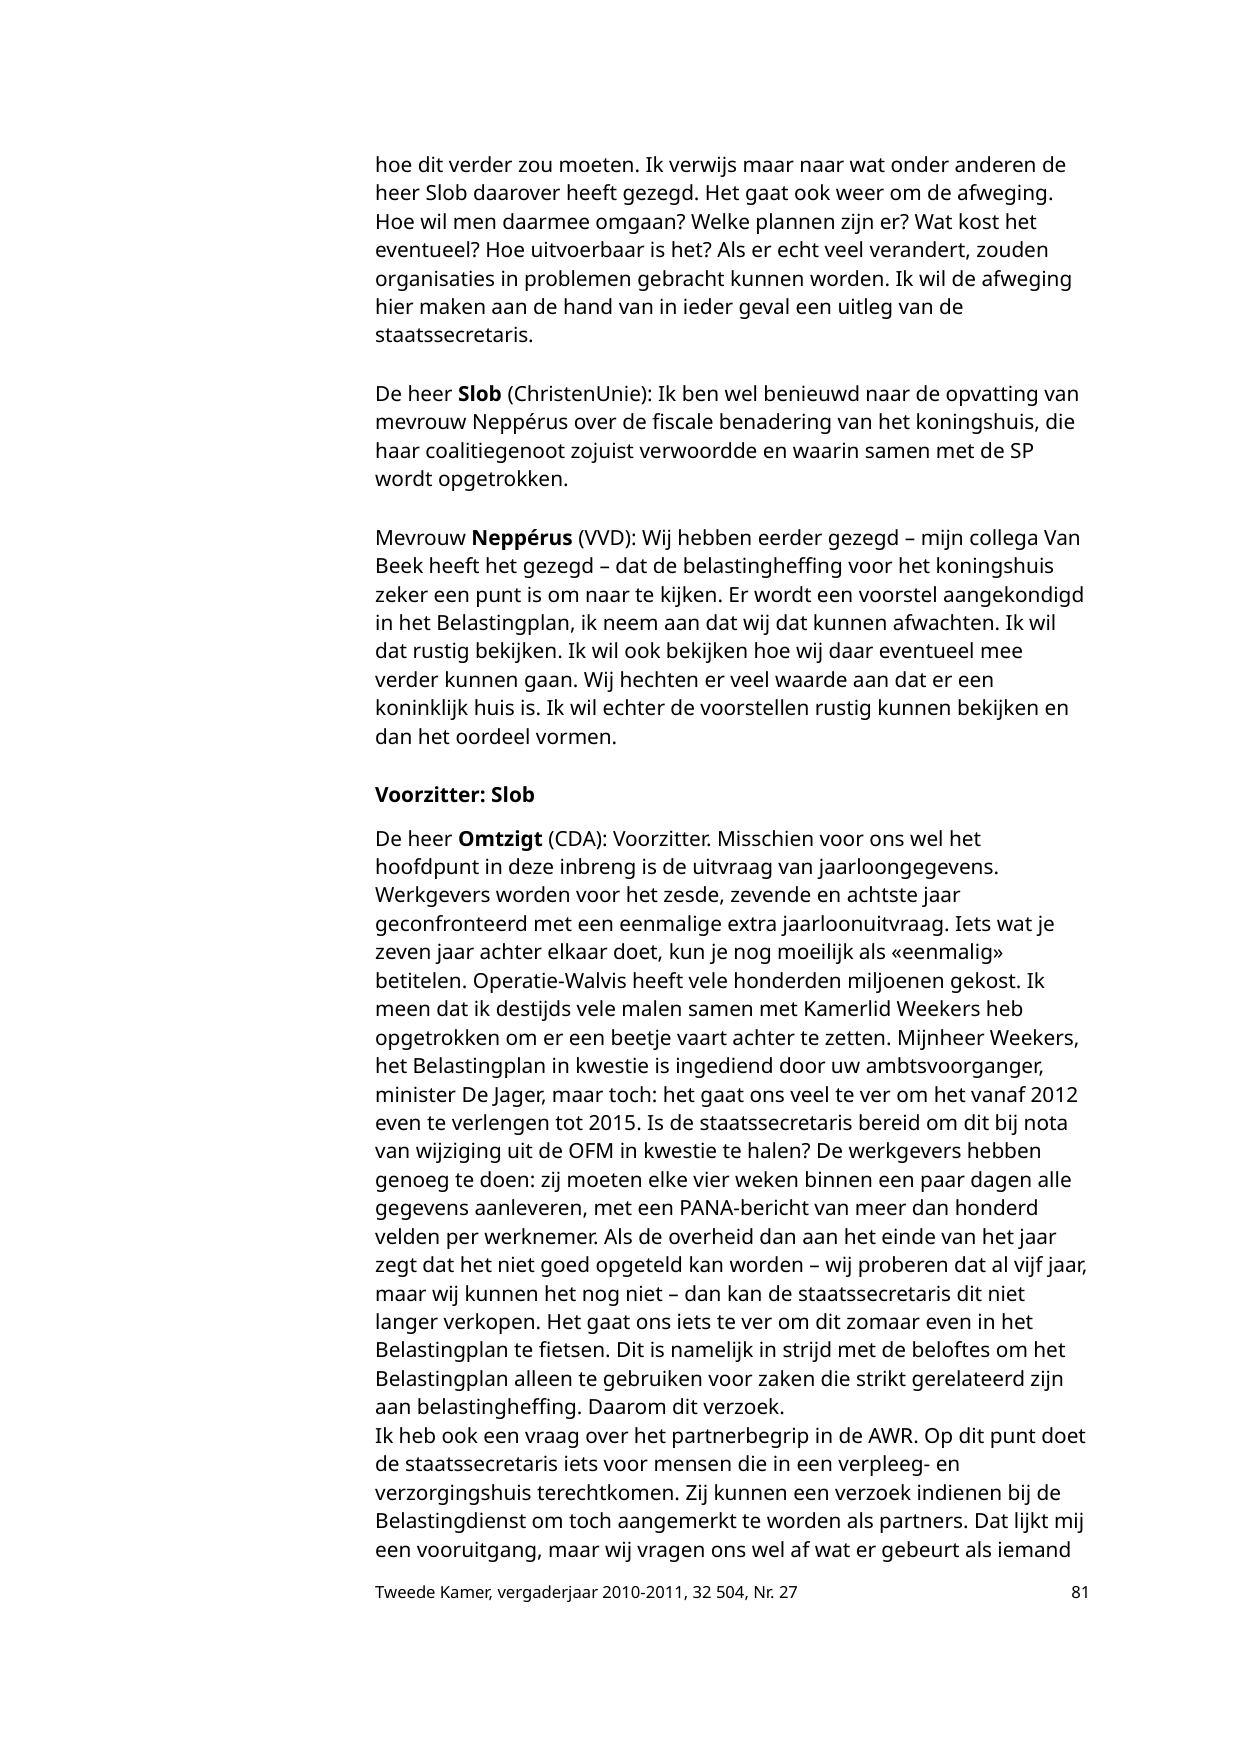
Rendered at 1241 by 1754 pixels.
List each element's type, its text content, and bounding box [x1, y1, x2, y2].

text Voorzitter: Slob [375, 780, 1090, 809]
text De heer Slob (ChristenUnie): Ik ben wel benieuwd naar de opvatting van mevrouw Neppérus over de fiscale benadering van het koningshuis, die haar coalitiegenoot zojuist verwoordde en waarin samen met de SP wordt opgetrokken. [375, 379, 1090, 493]
text Ik heb ook een vraag over het partnerbegrip in de AWR. Op dit punt doet de staatssecretaris iets voor mensen die in een verpleeg- en verzorgingshuis terechtkomen. Zij kunnen een verzoek indienen bij de Belastingdienst om toch aangemerkt te worden als partners. Dat lijkt mij een vooruitgang, maar wij vragen ons wel af wat er gebeurt als iemand [375, 1421, 1090, 1563]
text Mevrouw Neppérus (VVD): Wij hebben eerder gezegd – mijn collega Van Beek heeft het gezegd – dat de belastingheffing voor het koningshuis zeker een punt is om naar te kijken. Er wordt een voorstel aangekondigd in het Belastingplan, ik neem aan dat wij dat kunnen afwachten. Ik wil dat rustig bekijken. Ik wil ook bekijken hoe wij daar eventueel mee verder kunnen gaan. Wij hechten er veel waarde aan dat er een koninklijk huis is. Ik wil echter de voorstellen rustig kunnen bekijken en dan het oordeel vormen. [375, 523, 1090, 750]
text De heer Omtzigt (CDA): Voorzitter. Misschien voor ons wel het hoofdpunt in deze inbreng is de uitvraag van jaarloongegevens. Werkgevers worden voor het zesde, zevende en achtste jaar geconfronteerd met een eenmalige extra jaarloonuitvraag. Iets wat je zeven jaar achter elkaar doet, kun je nog moeilijk als «eenmalig» betitelen. Operatie-Walvis heeft vele honderden miljoenen gekost. Ik meen dat ik destijds vele malen samen met Kamerlid Weekers heb opgetrokken om er een beetje vaart achter te zetten. Mijnheer Weekers, het Belastingplan in kwestie is ingediend door uw ambtsvoorganger, minister De Jager, maar toch: het gaat ons veel te ver om het vanaf 2012 even te verlengen tot 2015. Is de staatssecretaris bereid om dit bij nota van wijziging uit de OFM in kwestie te halen? De werkgevers hebben genoeg te doen: zij moeten elke vier weken binnen een paar dagen alle gegevens aanleveren, met een PANA-bericht van meer dan honderd velden per werknemer. Als de overheid dan aan het einde van het jaar zegt dat het niet goed opgeteld kan worden – wij proberen dat al vijf jaar, maar wij kunnen het nog niet – dan kan de staatssecretaris dit niet langer verkopen. Het gaat ons iets te ver om dit zomaar even in het Belastingplan te fietsen. Dit is namelijk in strijd met de beloftes om het Belastingplan alleen te gebruiken voor zaken die strikt gerelateerd zijn aan belastingheffing. Daarom dit verzoek. [375, 824, 1090, 1421]
text hoe dit verder zou moeten. Ik verwijs maar naar wat onder anderen de heer Slob daarover heeft gezegd. Het gaat ook weer om de afweging. Hoe wil men daarmee omgaan? Welke plannen zijn er? Wat kost het eventueel? Hoe uitvoerbaar is het? Als er echt veel verandert, zouden organisaties in problemen gebracht kunnen worden. Ik wil de afweging hier maken aan de hand van in ieder geval een uitleg van de staatssecretaris. [375, 150, 1090, 349]
